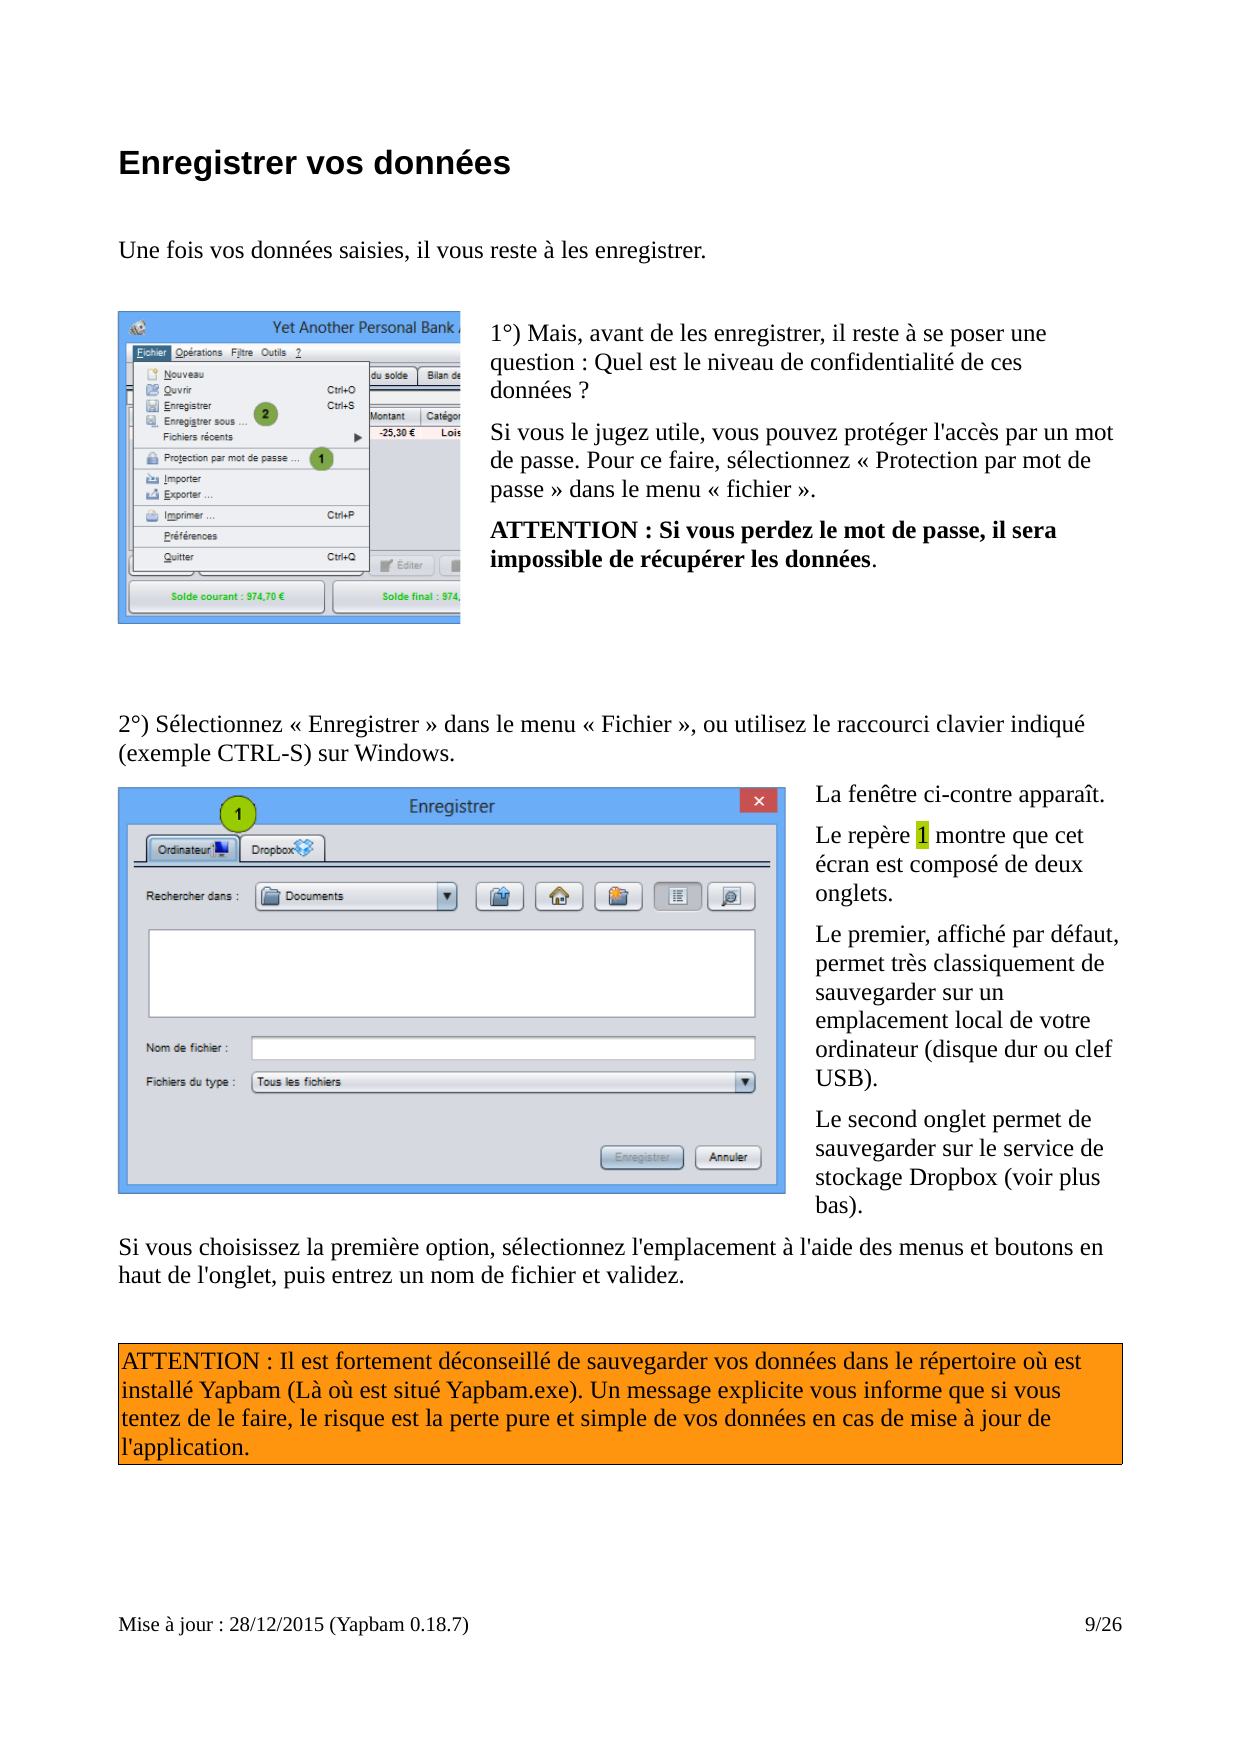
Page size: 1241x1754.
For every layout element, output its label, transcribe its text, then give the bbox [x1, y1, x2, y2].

text Le repère 1 montre que cet écran est composé de deux onglets. [786, 821, 1122, 907]
text ATTENTION : Si vous perdez le mot de passe, il sera impossible de récupérer les données. [461, 516, 1122, 573]
text 2°) Sélectionnez « Enregistrer » dans le menu « Fichier », ou utilisez le raccourci clavier indiqué (exemple CTRL-S) sur Windows. [118, 709, 1122, 767]
text Si vous choisissez la première option, sélectionnez l'emplacement à l'aide des menus et boutons en haut de l'onglet, puis entrez un nom de fichier et validez. [118, 1232, 1122, 1289]
text La fenêtre ci-contre apparaît. [118, 779, 1122, 808]
text Le premier, affiché par défaut, permet très classiquement de sauvegarder sur un emplacement local de votre ordinateur (disque dur ou clef USB). [786, 919, 1122, 1092]
subtitle Enregistrer vos données [118, 143, 1122, 182]
text Une fois vos données saisies, il vous reste à les enregistrer. [118, 236, 1122, 264]
picture [116, 311, 461, 624]
picture [117, 787, 786, 1194]
text Le second onglet permet de sauvegarder sur le service de stockage Dropbox (voir plus bas). [118, 1104, 1122, 1219]
text 1°) Mais, avant de les enregistrer, il reste à se poser une question : Quel est le niveau de confidentialité de ces données ? [461, 318, 1122, 404]
text Si vous le jugez utile, vous pouvez protéger l'accès par un mot de passe. Pour ce faire, sélectionnez « Protection par mot de passe » dans le menu « fichier ». [461, 417, 1122, 503]
text ATTENTION : Il est fortement déconseillé de sauvegarder vos données dans le répertoire où est installé Yapbam (Là où est situé Yapbam.exe). Un message explicite vous informe que si vous tentez de le faire, le risque est la perte pure et simple de vos données en cas de mise à jour de l'application. [119, 1344, 1122, 1464]
